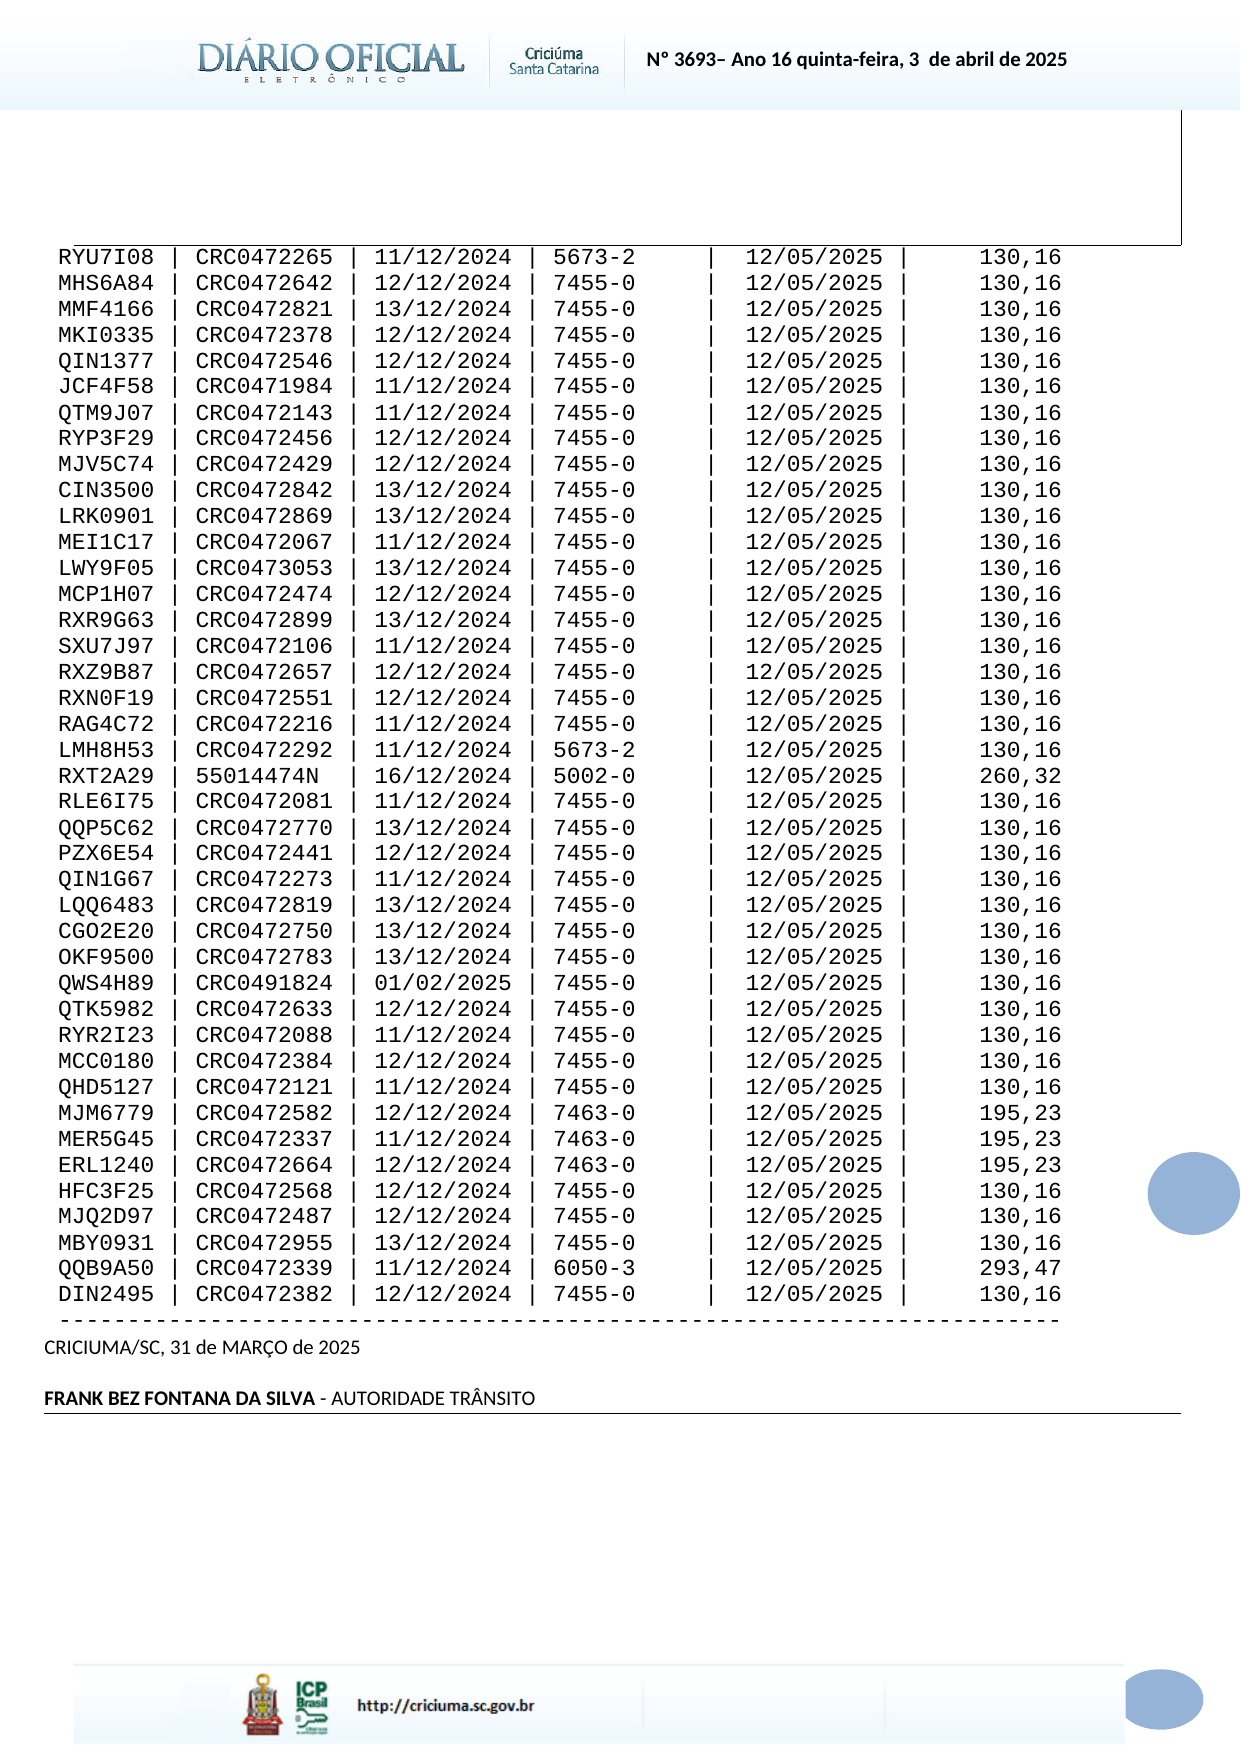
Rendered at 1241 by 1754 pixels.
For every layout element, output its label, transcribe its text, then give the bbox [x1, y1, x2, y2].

text QIN1377 | CRC0472546 | 12/12/2024 | 7455-0 | 12/05/2025 | 130,16 [44, 349, 1181, 375]
text JCF4F58 | CRC0471984 | 11/12/2024 | 7455-0 | 12/05/2025 | 130,16 [44, 375, 1181, 401]
text CGO2E20 | CRC0472750 | 13/12/2024 | 7455-0 | 12/05/2025 | 130,16 [44, 919, 1181, 946]
text MHS6A84 | CRC0472642 | 12/12/2024 | 7455-0 | 12/05/2025 | 130,16 [44, 271, 1181, 297]
text MKI0335 | CRC0472378 | 12/12/2024 | 7455-0 | 12/05/2025 | 130,16 [44, 323, 1181, 349]
text QHD5127 | CRC0472121 | 11/12/2024 | 7455-0 | 12/05/2025 | 130,16 [44, 1075, 1181, 1101]
text SXU7J97 | CRC0472106 | 11/12/2024 | 7455-0 | 12/05/2025 | 130,16 [44, 634, 1181, 660]
text ------------------------------------------------------------------------- [44, 1309, 1181, 1334]
text HFC3F25 | CRC0472568 | 12/12/2024 | 7455-0 | 12/05/2025 | 130,16 [44, 1179, 1150, 1205]
text RLE6I75 | CRC0472081 | 11/12/2024 | 7455-0 | 12/05/2025 | 130,16 [44, 790, 1181, 816]
text MCP1H07 | CRC0472474 | 12/12/2024 | 7455-0 | 12/05/2025 | 130,16 [44, 582, 1181, 608]
text MJV5C74 | CRC0472429 | 12/12/2024 | 7455-0 | 12/05/2025 | 130,16 [44, 453, 1181, 479]
text RYP3F29 | CRC0472456 | 12/12/2024 | 7455-0 | 12/05/2025 | 130,16 [44, 427, 1181, 453]
text CRICIUMA/SC, 31 de MARÇO de 2025 [44, 1334, 1181, 1360]
text RXN0F19 | CRC0472551 | 12/12/2024 | 7455-0 | 12/05/2025 | 130,16 [44, 686, 1181, 712]
text MER5G45 | CRC0472337 | 11/12/2024 | 7463-0 | 12/05/2025 | 195,23 [44, 1127, 1181, 1153]
text QQP5C62 | CRC0472770 | 13/12/2024 | 7455-0 | 12/05/2025 | 130,16 [44, 816, 1181, 842]
text DIN2495 | CRC0472382 | 12/12/2024 | 7455-0 | 12/05/2025 | 130,16 [44, 1283, 1181, 1309]
text MEI1C17 | CRC0472067 | 11/12/2024 | 7455-0 | 12/05/2025 | 130,16 [44, 531, 1181, 556]
text QQB9A50 | CRC0472339 | 11/12/2024 | 6050-3 | 12/05/2025 | 293,47 [44, 1257, 1181, 1283]
text OKF9500 | CRC0472783 | 13/12/2024 | 7455-0 | 12/05/2025 | 130,16 [44, 946, 1181, 971]
text PZX6E54 | CRC0472441 | 12/12/2024 | 7455-0 | 12/05/2025 | 130,16 [44, 842, 1181, 868]
text LMH8H53 | CRC0472292 | 11/12/2024 | 5673-2 | 12/05/2025 | 130,16 [44, 738, 1181, 764]
text MBY0931 | CRC0472955 | 13/12/2024 | 7455-0 | 12/05/2025 | 130,16 [44, 1231, 1181, 1257]
text MMF4166 | CRC0472821 | 13/12/2024 | 7455-0 | 12/05/2025 | 130,16 [44, 297, 1181, 323]
text RYR2I23 | CRC0472088 | 11/12/2024 | 7455-0 | 12/05/2025 | 130,16 [44, 1023, 1181, 1049]
text RAG4C72 | CRC0472216 | 11/12/2024 | 7455-0 | 12/05/2025 | 130,16 [44, 712, 1181, 738]
text LWY9F05 | CRC0473053 | 13/12/2024 | 7455-0 | 12/05/2025 | 130,16 [44, 556, 1181, 582]
text ERL1240 | CRC0472664 | 12/12/2024 | 7463-0 | 12/05/2025 | 195,23 [44, 1153, 1180, 1179]
text LRK0901 | CRC0472869 | 13/12/2024 | 7455-0 | 12/05/2025 | 130,16 [44, 504, 1181, 531]
text MJM6779 | CRC0472582 | 12/12/2024 | 7463-0 | 12/05/2025 | 195,23 [44, 1101, 1181, 1127]
text MCC0180 | CRC0472384 | 12/12/2024 | 7455-0 | 12/05/2025 | 130,16 [44, 1049, 1181, 1075]
text RXR9G63 | CRC0472899 | 13/12/2024 | 7455-0 | 12/05/2025 | 130,16 [44, 608, 1181, 634]
text LQQ6483 | CRC0472819 | 13/12/2024 | 7455-0 | 12/05/2025 | 130,16 [44, 894, 1181, 919]
text CIN3500 | CRC0472842 | 13/12/2024 | 7455-0 | 12/05/2025 | 130,16 [44, 479, 1181, 504]
text FRANK BEZ FONTANA DA SILVA - AUTORIDADE TRÂNSITO [44, 1385, 1181, 1413]
text RXT2A29 | 55014474N | 16/12/2024 | 5002-0 | 12/05/2025 | 260,32 [44, 764, 1181, 790]
text RYU7I08 | CRC0472265 | 11/12/2024 | 5673-2 | 12/05/2025 | 130,16 [44, 245, 1181, 271]
text MJQ2D97 | CRC0472487 | 12/12/2024 | 7455-0 | 12/05/2025 | 130,16 [44, 1205, 1171, 1231]
text QTM9J07 | CRC0472143 | 11/12/2024 | 7455-0 | 12/05/2025 | 130,16 [44, 401, 1181, 427]
text QWS4H89 | CRC0491824 | 01/02/2025 | 7455-0 | 12/05/2025 | 130,16 [44, 971, 1181, 997]
text QIN1G67 | CRC0472273 | 11/12/2024 | 7455-0 | 12/05/2025 | 130,16 [44, 868, 1181, 894]
text RXZ9B87 | CRC0472657 | 12/12/2024 | 7455-0 | 12/05/2025 | 130,16 [44, 660, 1181, 686]
text QTK5982 | CRC0472633 | 12/12/2024 | 7455-0 | 12/05/2025 | 130,16 [44, 997, 1181, 1023]
